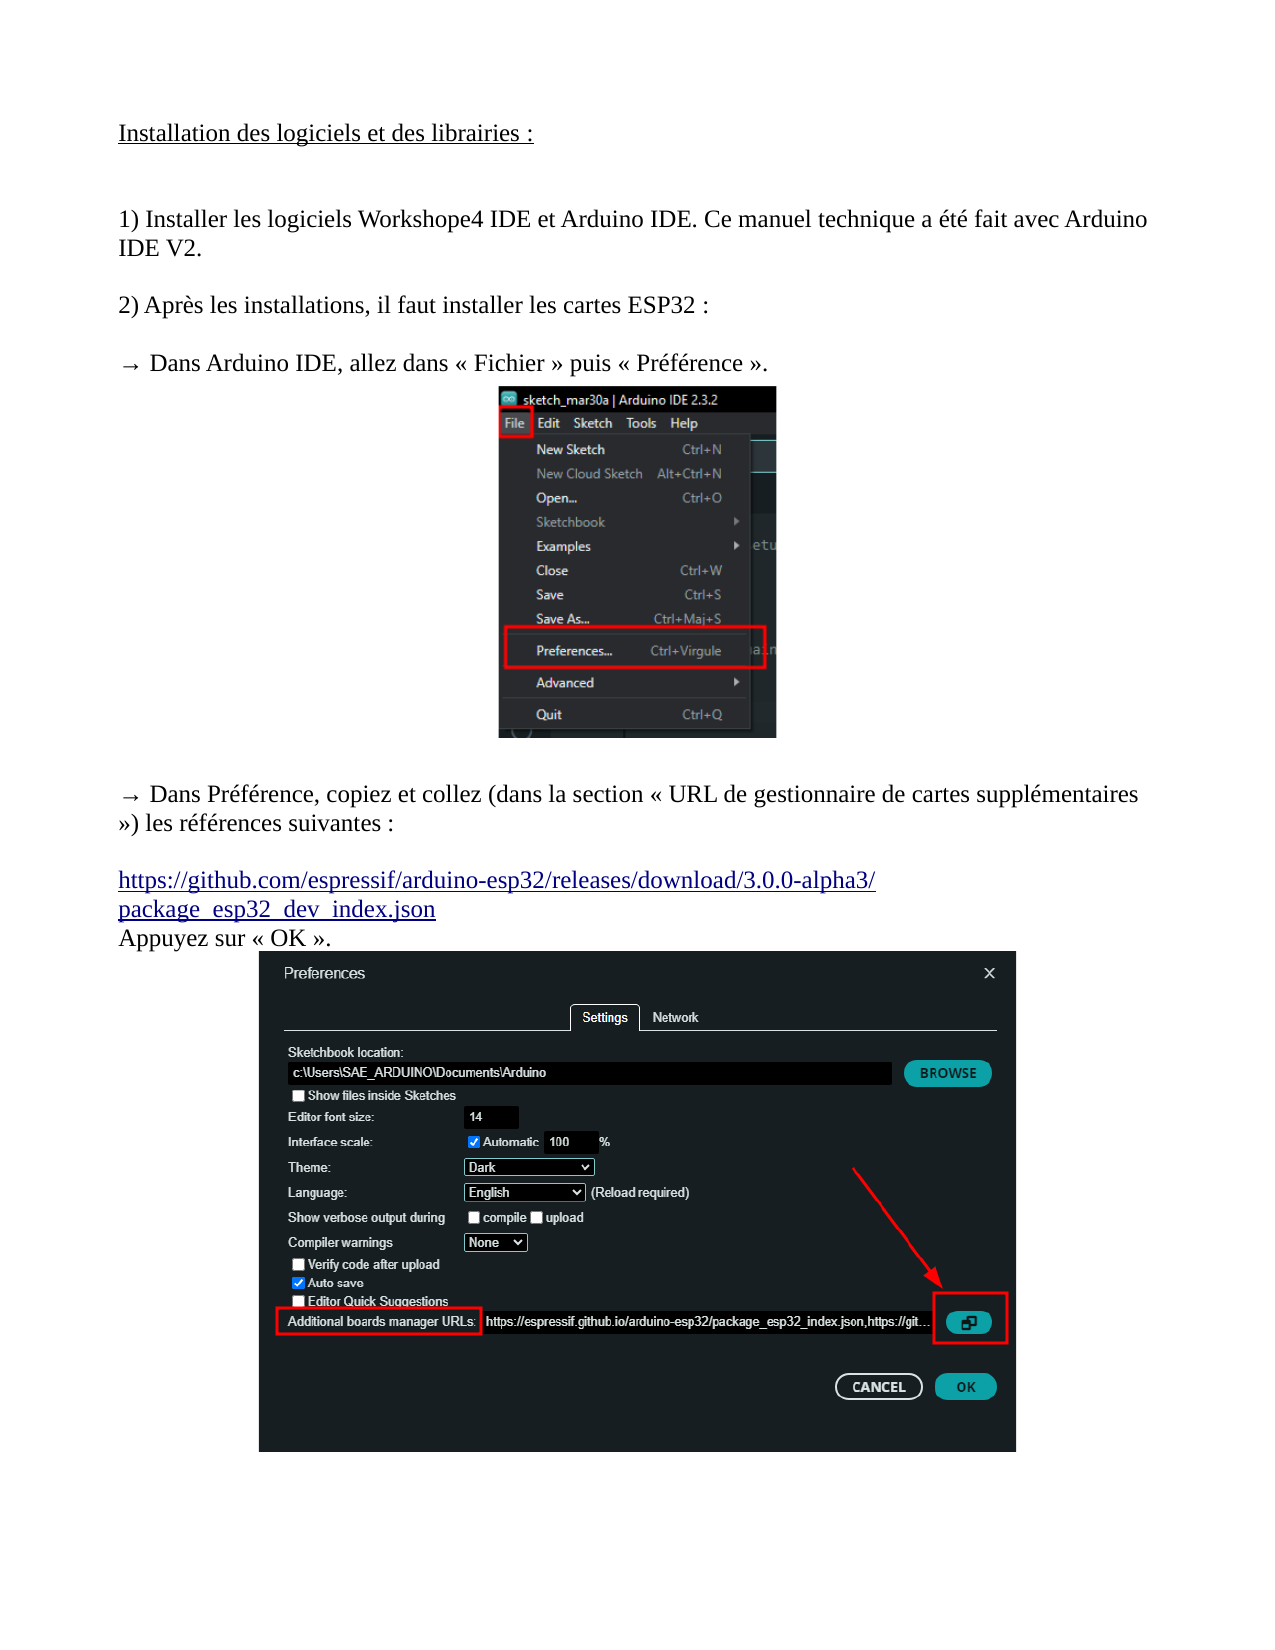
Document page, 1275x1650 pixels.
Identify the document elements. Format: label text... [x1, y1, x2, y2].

text 2) Après les installations, il faut installer les cartes ESP32 : [118, 291, 1157, 319]
text https://github.com/espressif/arduino-esp32/releases/download/3.0.0-alpha3/package_esp32_dev_index.json [118, 866, 1157, 923]
text Appuyez sur « OK ». [118, 923, 1157, 952]
text → Dans Arduino IDE, allez dans « Fichier » puis « Préférence ». [118, 348, 1157, 377]
text Installation des logiciels et des librairies : [118, 118, 1157, 147]
text 1) Installer les logiciels Workshope4 IDE et Arduino IDE. Ce manuel technique a été fait avec Arduino IDE V2. [118, 204, 1157, 262]
picture [258, 951, 1017, 1452]
text → Dans Préférence, copiez et collez (dans la section « URL de gestionnaire de cartes supplémentaires ») les références suivantes : [118, 779, 1157, 837]
picture [498, 386, 777, 738]
